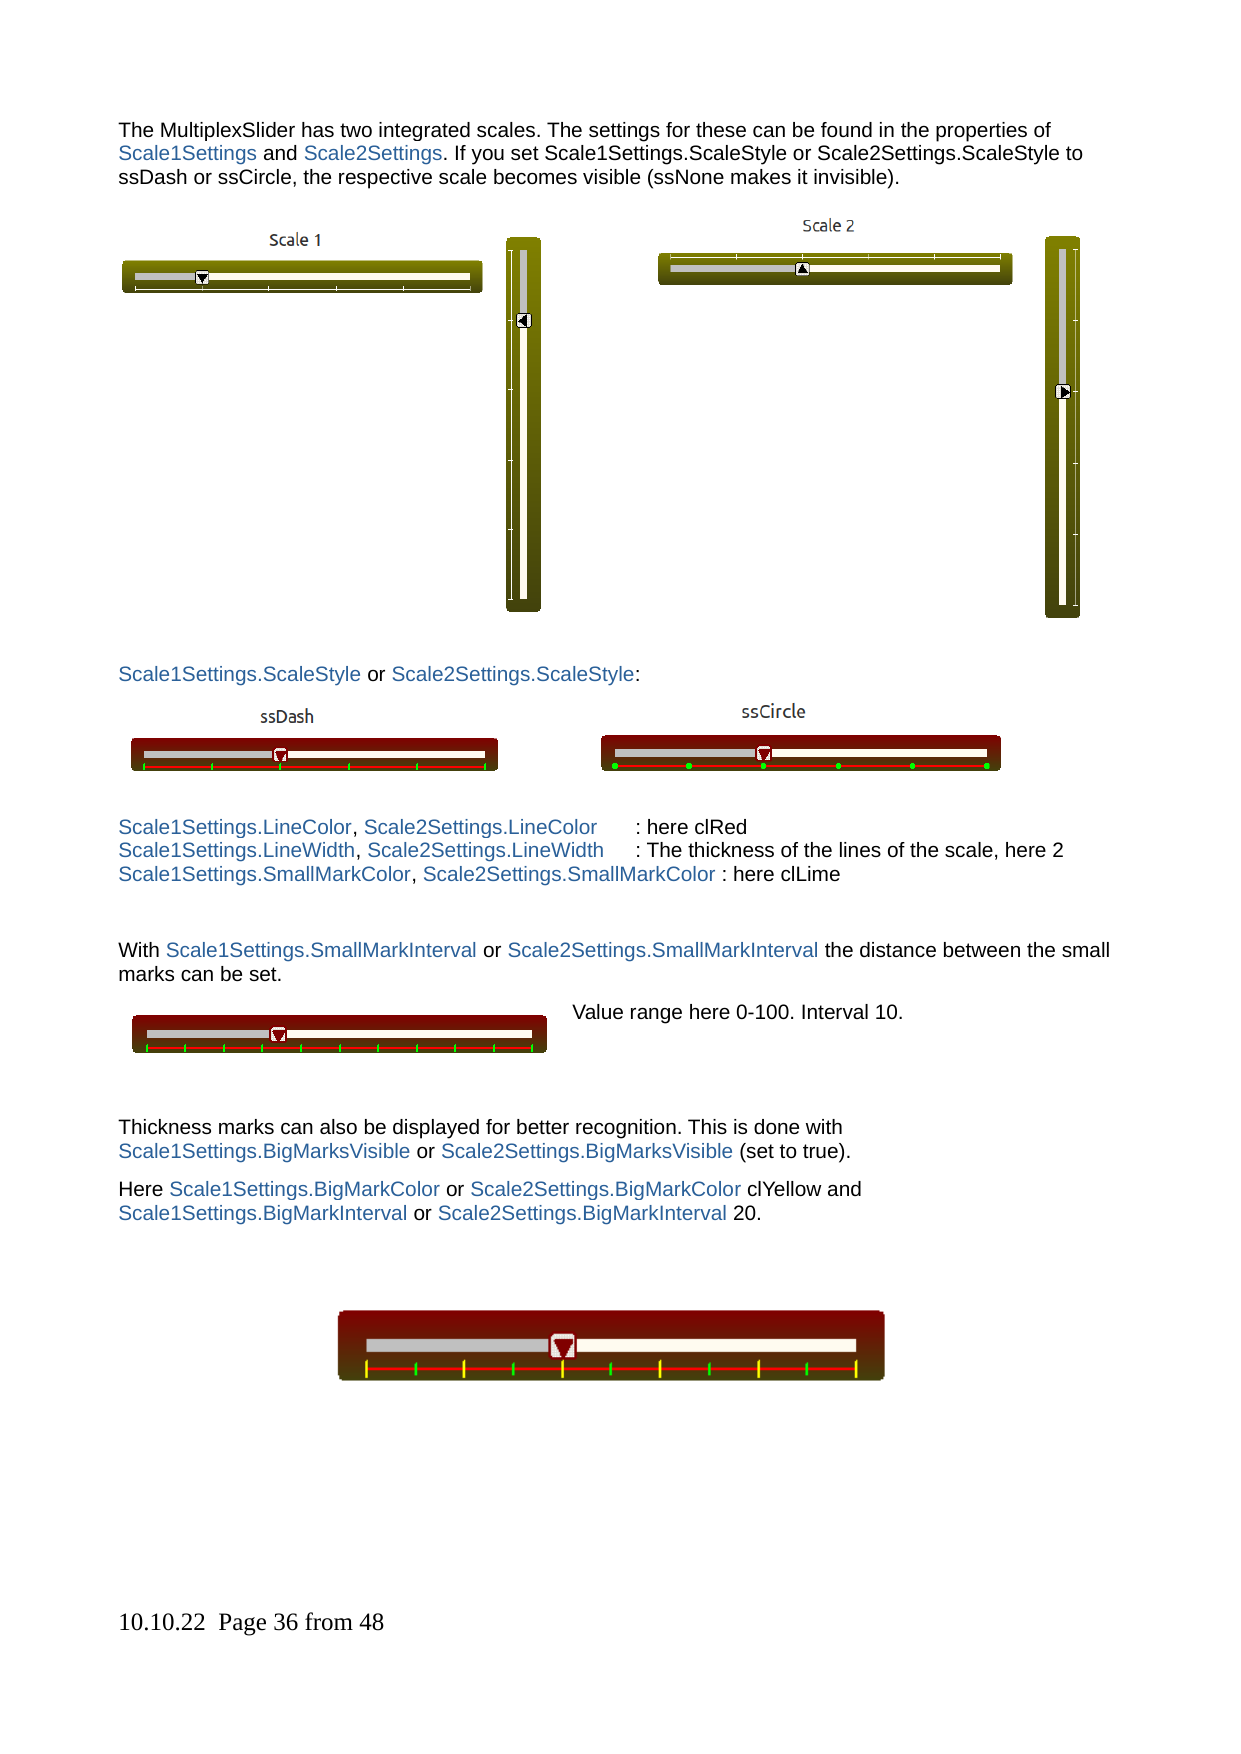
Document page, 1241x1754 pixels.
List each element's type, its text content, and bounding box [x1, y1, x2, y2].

text The MultiplexSlider has two integrated scales. The settings for these can be found in the properties of Scale1Settings and Scale2Settings. If you set Scale1Settings.ScaleStyle or Scale2Settings.ScaleStyle to ssDash or ssCircle, the respective scale becomes visible (ssNone makes it invisible). [118, 118, 1122, 189]
picture [591, 690, 1009, 786]
picture [113, 225, 553, 625]
text Here Scale1Settings.BigMarkColor or Scale2Settings.BigMarkColor clYellow and Scale1Settings.BigMarkInterval or Scale2Settings.BigMarkInterval 20. [118, 1177, 1122, 1225]
text Thickness marks can also be displayed for better recognition. This is done with Scale1Settings.BigMarksVisible or Scale2Settings.BigMarksVisible (set to true). [118, 1116, 1122, 1163]
text Scale1Settings.ScaleStyle or Scale2Settings.ScaleStyle: [118, 662, 1122, 686]
picture [649, 209, 1023, 298]
picture [116, 1001, 561, 1064]
text Scale1Settings.LineColor, Scale2Settings.LineColor : here clRed Scale1Settings.LineWidth, Scale2Settings.LineWidth : The thickness of the lines of the scale, here 2 Scale1Settings.SmallMarkColor, Scale2Settings.SmallMarkColor : here clLime [118, 815, 1122, 886]
picture [120, 701, 507, 785]
picture [1037, 228, 1088, 628]
picture [329, 1291, 903, 1395]
text With Scale1Settings.SmallMarkInterval or Scale2Settings.SmallMarkInterval the distance between the small marks can be set. [118, 939, 1122, 986]
text Value range here 0-100. Interval 10. [561, 1001, 1122, 1024]
